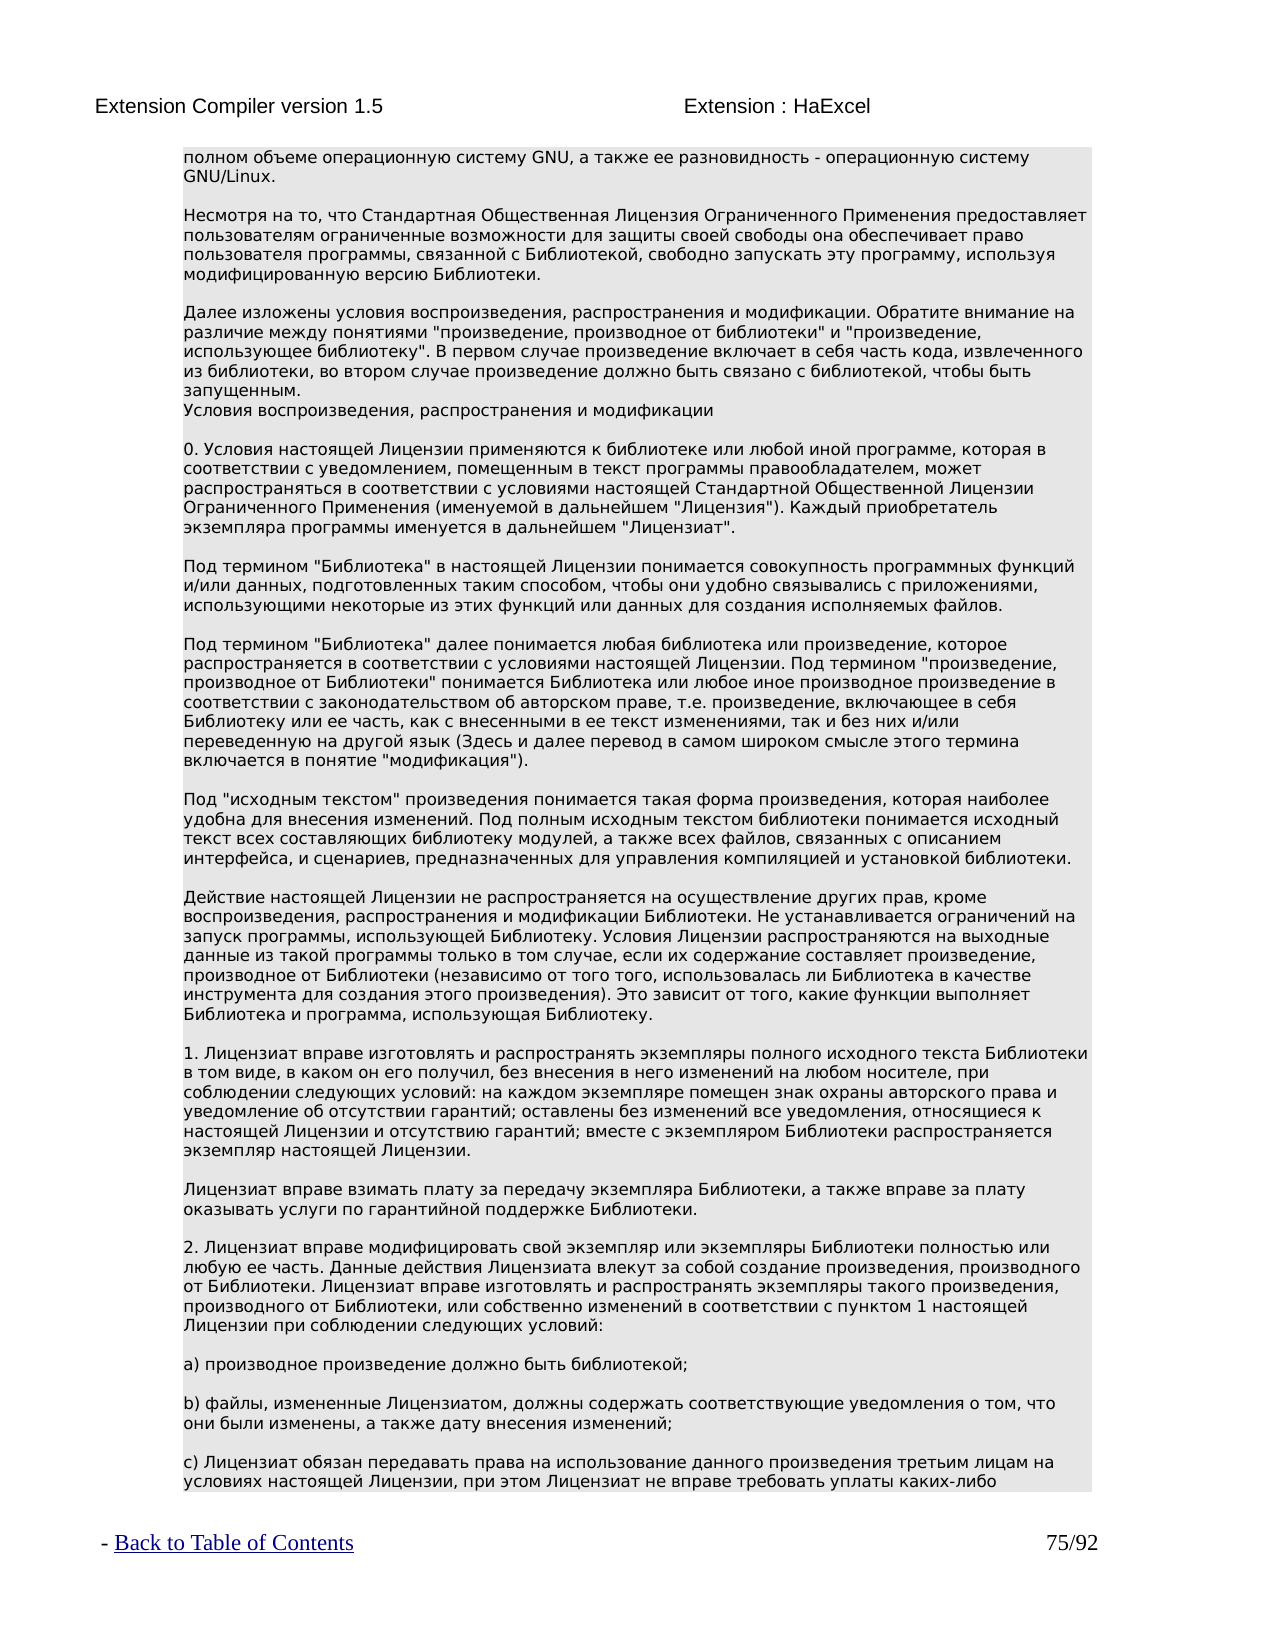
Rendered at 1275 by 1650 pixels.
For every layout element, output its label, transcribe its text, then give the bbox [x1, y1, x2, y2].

text Условия воспроизведения, распространения и модификации [183, 401, 1092, 420]
text Под термином "Библиотека" далее понимается любая библиотека или произведение, которое распространяется в соответствии с условиями настоящей Лицензии. Под термином "произведение, производное от Библиотеки" понимается Библиотека или любое иное производное произведение в соответствии с законодательством об авторском праве, т.е. произведение, включающее в себя Библиотеку или ее часть, как с внесенными в ее текст изменениями, так и без них и/или переведенную на другой язык (Здесь и далее перевод в самом широком смысле этого термина включается в понятие "модификация"). [183, 634, 1092, 771]
text 1. Лицензиат вправе изготовлять и распространять экземпляры полного исходного текста Библиотеки в том виде, в каком он его получил, без внесения в него изменений на любом носителе, при соблюдении следующих условий: на каждом экземпляре помещен знак охраны авторского права и уведомление об отсутствии гарантий; оставлены без изменений все уведомления, относящиеся к настоящей Лицензии и отсутствию гарантий; вместе с экземпляром Библиотеки распространяется экземпляр настоящей Лицензии. [183, 1043, 1092, 1160]
text Лицензиат вправе взимать плату за передачу экземпляра Библиотеки, а также вправе за плату оказывать услуги по гарантийной поддержке Библиотеки. [183, 1180, 1092, 1219]
text Под "исходным текстом" произведения понимается такая форма произведения, которая наиболее удобна для внесения изменений. Под полным исходным текстом библиотеки понимается исходный текст всех составляющих библиотеку модулей, а также всех файлов, связанных с описанием интерфейса, и сценариев, предназначенных для управления компиляцией и установкой библиотеки. [183, 790, 1092, 868]
text Под термином "Библиотека" в настоящей Лицензии понимается совокупность программных функций и/или данных, подготовленных таким способом, чтобы они удобно связывались с приложениями, использующими некоторые из этих функций или данных для создания исполняемых файлов. [183, 557, 1092, 615]
text полном объеме операционную систему GNU, а также ее разновидность - операционную систему GNU/Linux. [183, 147, 1092, 186]
text c) Лицензиат обязан передавать права на использование данного произведения третьим лицам на условиях настоящей Лицензии, при этом Лицензиат не вправе требовать уплаты каких-либо [183, 1453, 1092, 1492]
text 0. Условия настоящей Лицензии применяются к библиотеке или любой иной программе, которая в соответствии с уведомлением, помещенным в текст программы правообладателем, может распространяться в соответствии с условиями настоящей Стандартной Общественной Лицензии Ограниченного Применения (именуемой в дальнейшем "Лицензия"). Каждый приобретатель экземпляра программы именуется в дальнейшем "Лицензиат". [183, 440, 1092, 537]
text Действие настоящей Лицензии не распространяется на осуществление других прав, кроме воспроизведения, распространения и модификации Библиотеки. Не устанавливается ограничений на запуск программы, использующей Библиотеку. Условия Лицензии распространяются на выходные данные из такой программы только в том случае, если их содержание составляет произведение, производное от Библиотеки (независимо от того того, использовалась ли Библиотека в качестве инструмента для создания этого произведения). Это зависит от того, какие функции выполняет Библиотека и программа, использующая Библиотеку. [183, 888, 1092, 1024]
text Далее изложены условия воспроизведения, распространения и модификации. Обратите внимание на различие между понятиями "произведение, производное от библиотеки" и "произведение, использующее библиотеку". В первом случае произведение включает в себя часть кода, извлеченного из библиотеки, во втором случае произведение должно быть связано с библиотекой, чтобы быть запущенным. [183, 303, 1092, 401]
text b) файлы, измененные Лицензиатом, должны содержать соответствующие уведомления о том, что они были изменены, а также дату внесения изменений; [183, 1394, 1092, 1433]
text a) производное произведение должно быть библиотекой; [183, 1355, 1092, 1375]
text Несмотря на то, что Стандартная Общественная Лицензия Ограниченного Применения предоставляет пользователям ограниченные возможности для защиты своей свободы она обеспечивает право пользователя программы, связанной с Библиотекой, свободно запускать эту программу, используя модифицированную версию Библиотеки. [183, 206, 1092, 284]
text 2. Лицензиат вправе модифицировать свой экземпляр или экземпляры Библиотеки полностью или любую ее часть. Данные действия Лицензиата влекут за собой создание произведения, производного от Библиотеки. Лицензиат вправе изготовлять и распространять экземпляры такого произведения, производного от Библиотеки, или собственно изменений в соответствии с пунктом 1 настоящей Лицензии при соблюдении следующих условий: [183, 1238, 1092, 1336]
